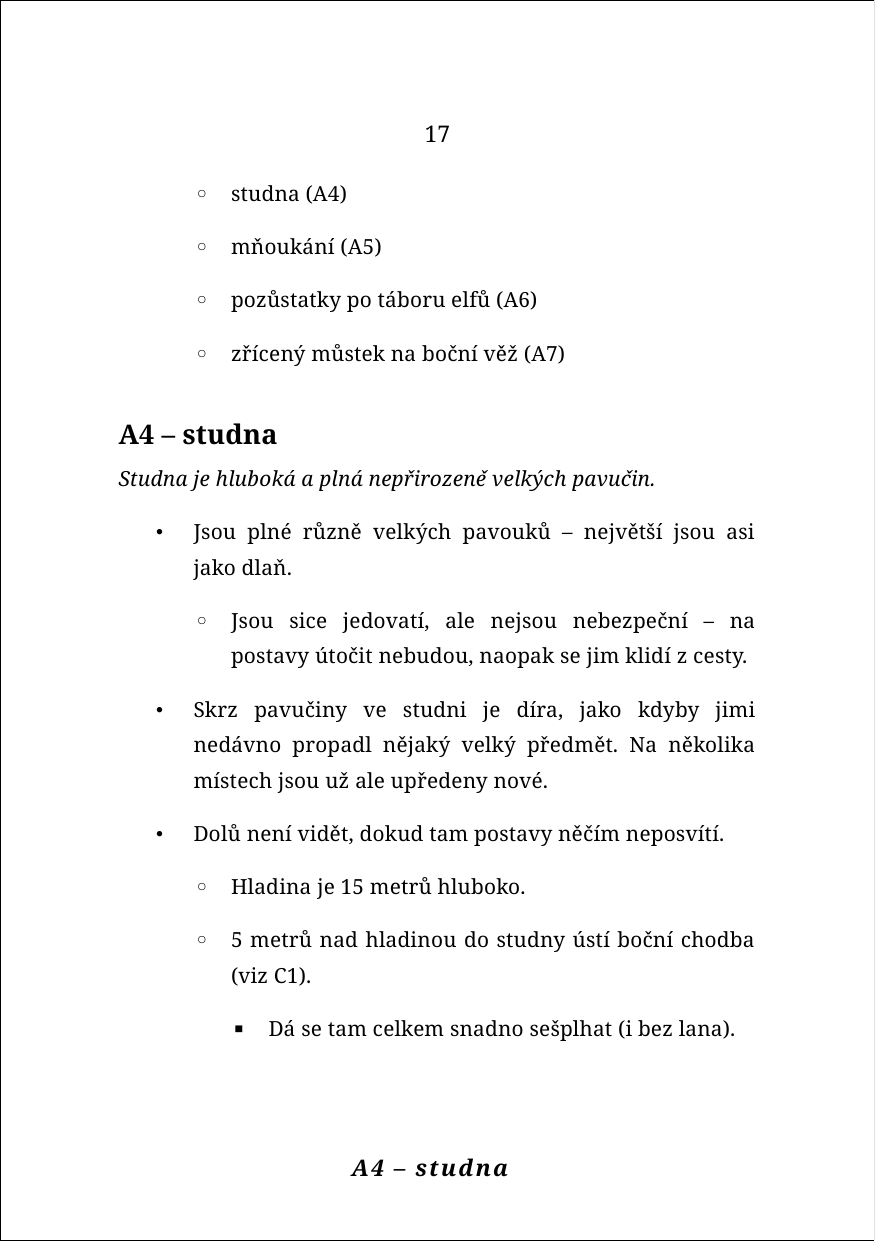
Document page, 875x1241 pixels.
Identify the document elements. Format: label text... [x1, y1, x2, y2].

list mňoukání (A5) [193, 232, 756, 261]
list studna (A4) [193, 179, 756, 207]
list zřícený můstek na boční věž (A7) [193, 339, 756, 367]
list Dá se tam celkem snadno sešplhat (i bez lana). [231, 1014, 756, 1043]
list Dolů není vidět, dokud tam postavy něčím neposvítí. [156, 819, 756, 848]
list Jsou sice jedovatí, ale nejsou nebezpeční – na postavy útočit nebudou, naopak se jim klidí z cesty. [193, 606, 756, 670]
subtitle A4 – studna [118, 416, 756, 452]
text Studna je hluboká a plná nepřirozeně velkých pavučin. [118, 464, 756, 493]
list Jsou plné různě velkých pavouků – největší jsou asi jako dlaň. [156, 517, 756, 581]
list Hladina je 15 metrů hluboko. [193, 872, 756, 901]
list pozůstatky po táboru elfů (A6) [193, 285, 756, 314]
list 5 metrů nad hladinou do studny ústí boční chodba (viz C1). [193, 926, 756, 989]
list Skrz pavučiny ve studni je díra, jako kdyby jimi nedávno propadl nějaký velký předmět. Na několika místech jsou už ale upředeny nové. [156, 695, 756, 794]
